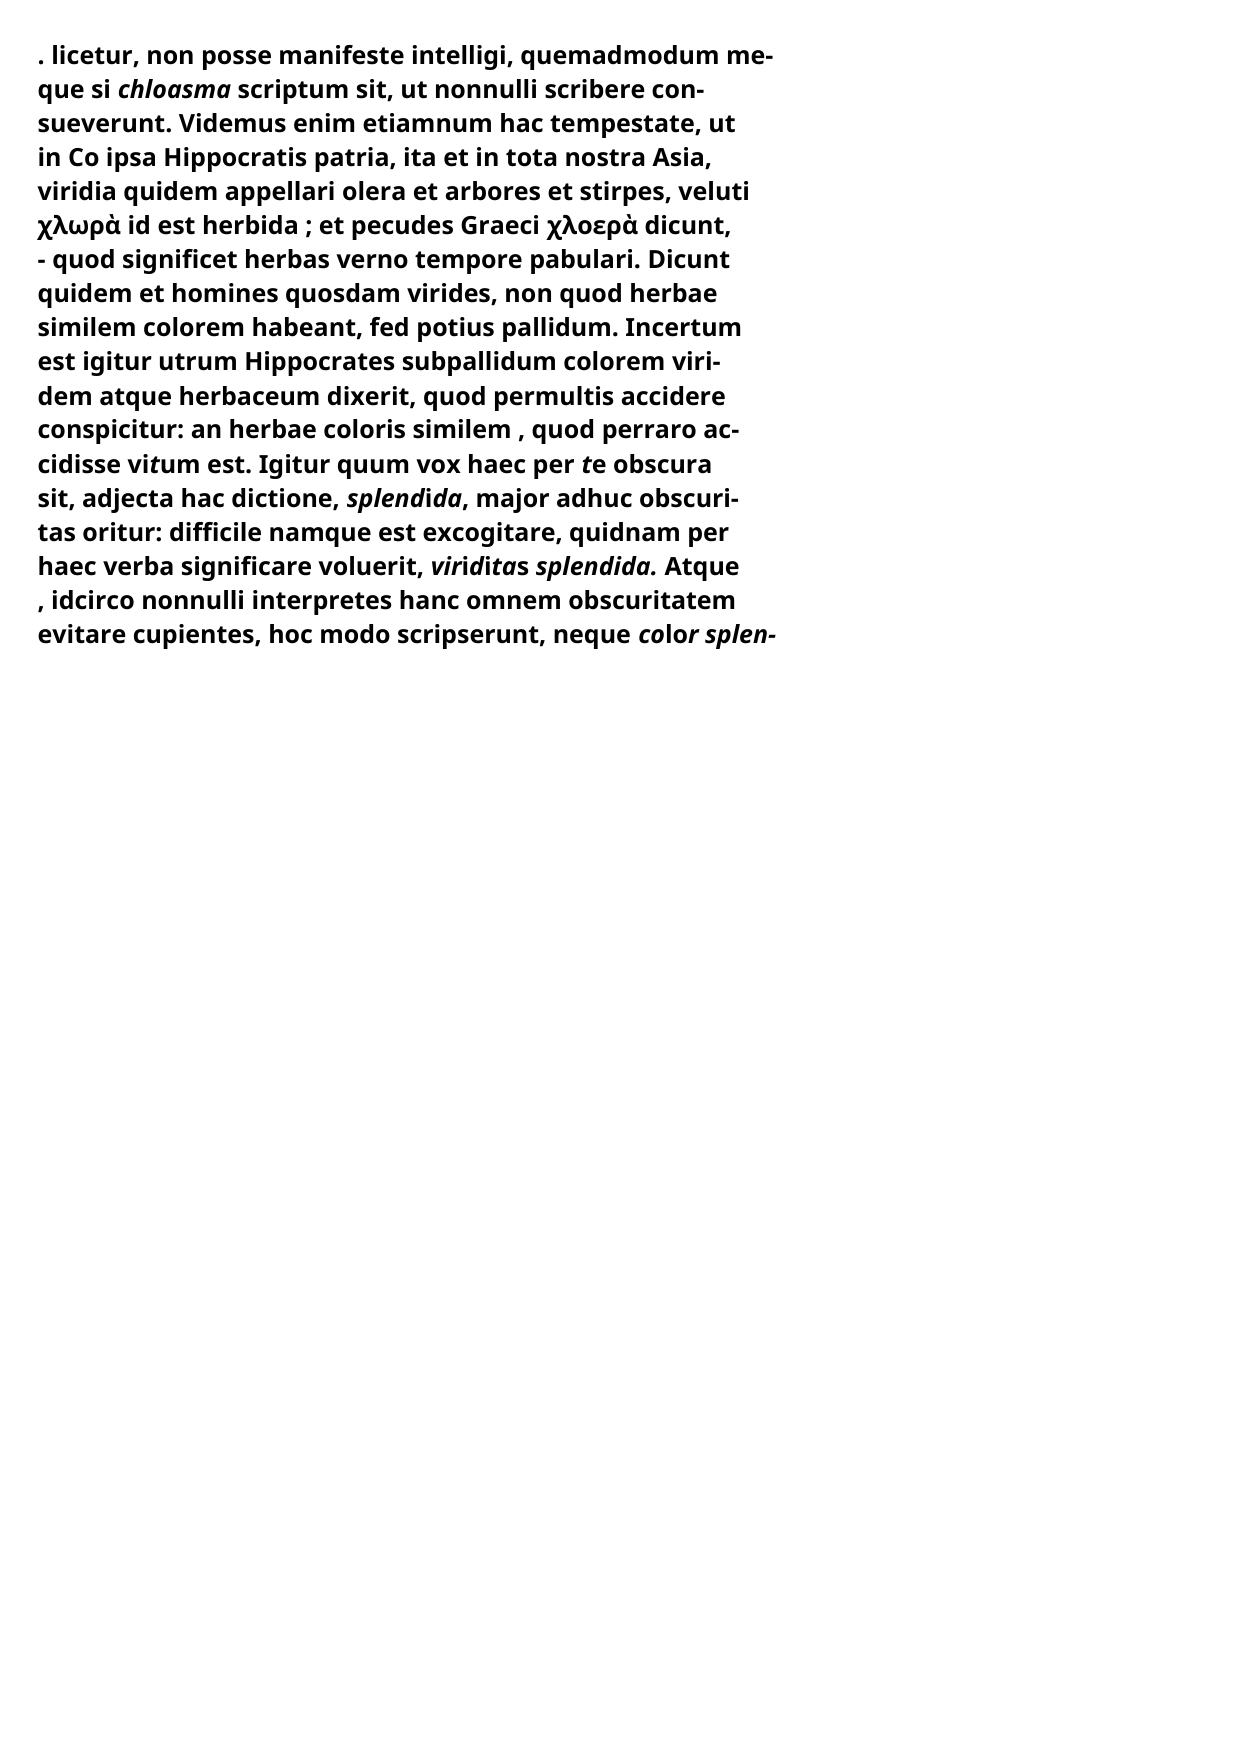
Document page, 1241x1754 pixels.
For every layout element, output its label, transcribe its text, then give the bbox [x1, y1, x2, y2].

text . licetur, non posse manifeste intelligi, quemadmodum me- que si chloasma scriptum sit, ut nonnulli scribere con- sueverunt. Videmus enim etiamnum hac tempestate, ut in Co ipsa Hippocratis patria, ita et in tota nostra Asia, viridia quidem appellari olera et arbores et stirpes, veluti χλωρὰ id est herbida ; et pecudes Graeci χλοερὰ dicunt, - quod significet herbas verno tempore pabulari. Dicunt quidem et homines quosdam virides, non quod herbae similem colorem habeant, fed potius pallidum. Incertum est igitur utrum Hippocrates subpallidum colorem viri- dem atque herbaceum dixerit, quod permultis accidere conspicitur: an herbae coloris similem , quod perraro ac- cidisse vitum est. Igitur quum vox haec per te obscura sit, adjecta hac dictione, splendida, major adhuc obscuri- tas oritur: difficile namque est excogitare, quidnam per haec verba significare voluerit, viriditas splendida. Atque , idcirco nonnulli interpretes hanc omnem obscuritatem evitare cupientes, hoc modo scripserunt, neque color splen- [37, 37, 1203, 651]
